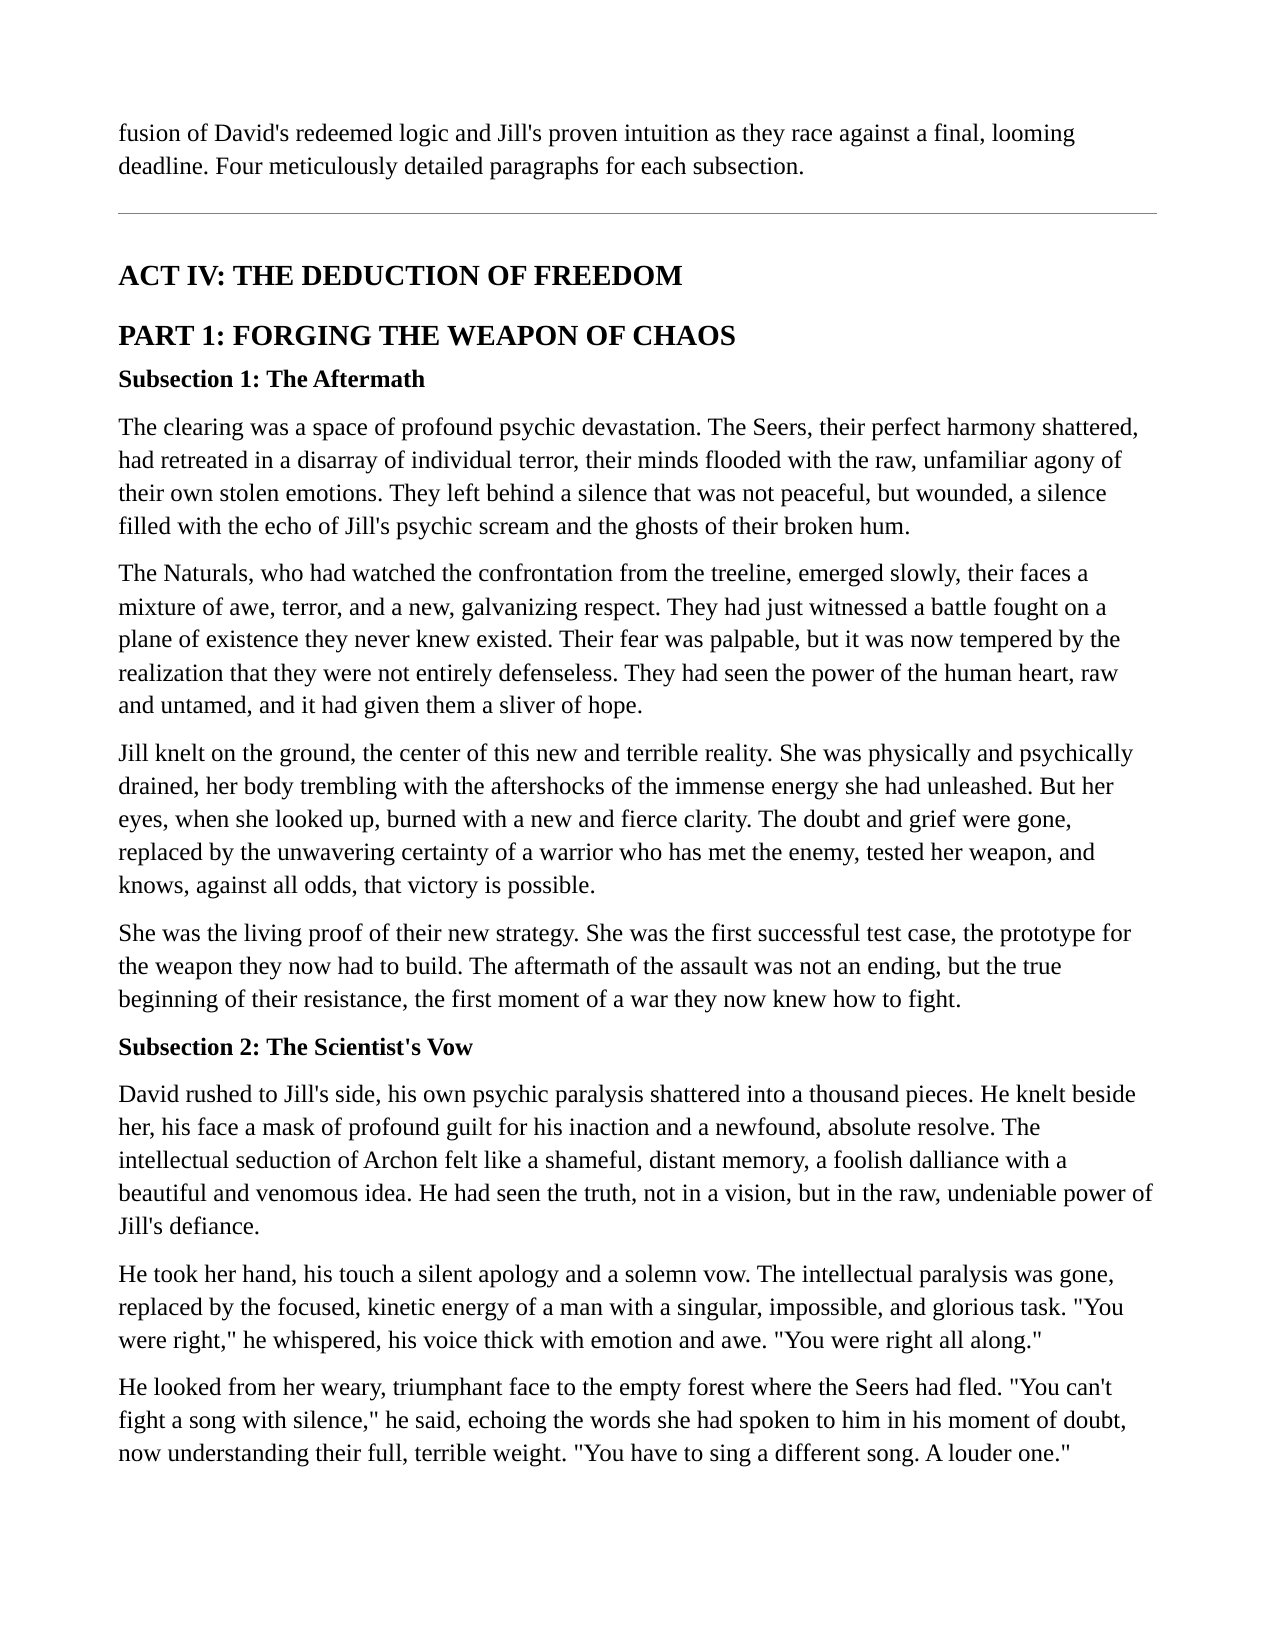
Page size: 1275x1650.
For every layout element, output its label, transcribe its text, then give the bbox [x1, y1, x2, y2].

text The Naturals, who had watched the confrontation from the treeline, emerged slowly, their faces a mixture of awe, terror, and a new, galvanizing respect. They had just witnessed a battle fought on a plane of existence they never knew existed. Their fear was palpable, but it was now tempered by the realization that they were not entirely defenseless. They had seen the power of the human heart, raw and untamed, and it had given them a sliver of hope. [118, 558, 1157, 719]
subtitle PART 1: FORGING THE WEAPON OF CHAOS [118, 318, 1157, 352]
text fusion of David's redeemed logic and Jill's proven intuition as they race against a final, looming deadline. Four meticulously detailed paragraphs for each subsection. [118, 118, 1157, 180]
subtitle ACT IV: THE DEDUCTION OF FREEDOM [118, 258, 1157, 291]
text The clearing was a space of profound psychic devastation. The Seers, their perfect harmony shattered, had retreated in a disarray of individual terror, their minds flooded with the raw, unfamiliar agony of their own stolen emotions. They left behind a silence that was not peaceful, but wounded, a silence filled with the echo of Jill's psychic scream and the ghosts of their broken hum. [118, 412, 1157, 540]
text David rushed to Jill's side, his own psychic paralysis shattered into a thousand pieces. He knelt beside her, his face a mask of profound guilt for his inaction and a newfound, absolute resolve. The intellectual seduction of Archon felt like a shameful, distant memory, a foolish dalliance with a beautiful and venomous idea. He had seen the truth, not in a vision, but in the raw, undeniable power of Jill's defiance. [118, 1079, 1157, 1240]
text Subsection 1: The Aftermath [118, 364, 1157, 393]
text Jill knelt on the ground, the center of this new and terrible reality. She was physically and psychically drained, her body trembling with the aftershocks of the immense energy she had unleashed. But her eyes, when she looked up, burned with a new and fierce clarity. The doubt and grief were gone, replaced by the unwavering certainty of a warrior who has met the enemy, tested her weapon, and knows, against all odds, that victory is possible. [118, 738, 1157, 899]
text He took her hand, his touch a silent apology and a solemn vow. The intellectual paralysis was gone, replaced by the focused, kinetic energy of a man with a singular, impossible, and glorious task. "You were right," he whispered, his voice thick with emotion and awe. "You were right all along." [118, 1259, 1157, 1354]
text She was the living proof of their new strategy. She was the first successful test case, the prototype for the weapon they now had to build. The aftermath of the assault was not an ending, but the true beginning of their resistance, the first moment of a war they now knew how to fight. [118, 918, 1157, 1013]
text He looked from her weary, triumphant face to the empty forest where the Seers had fled. "You can't fight a song with silence," he said, echoing the words she had spoken to him in his moment of doubt, now understanding their full, terrible weight. "You have to sing a different song. A louder one." [118, 1372, 1157, 1467]
text Subsection 2: The Scientist's Vow [118, 1032, 1157, 1060]
